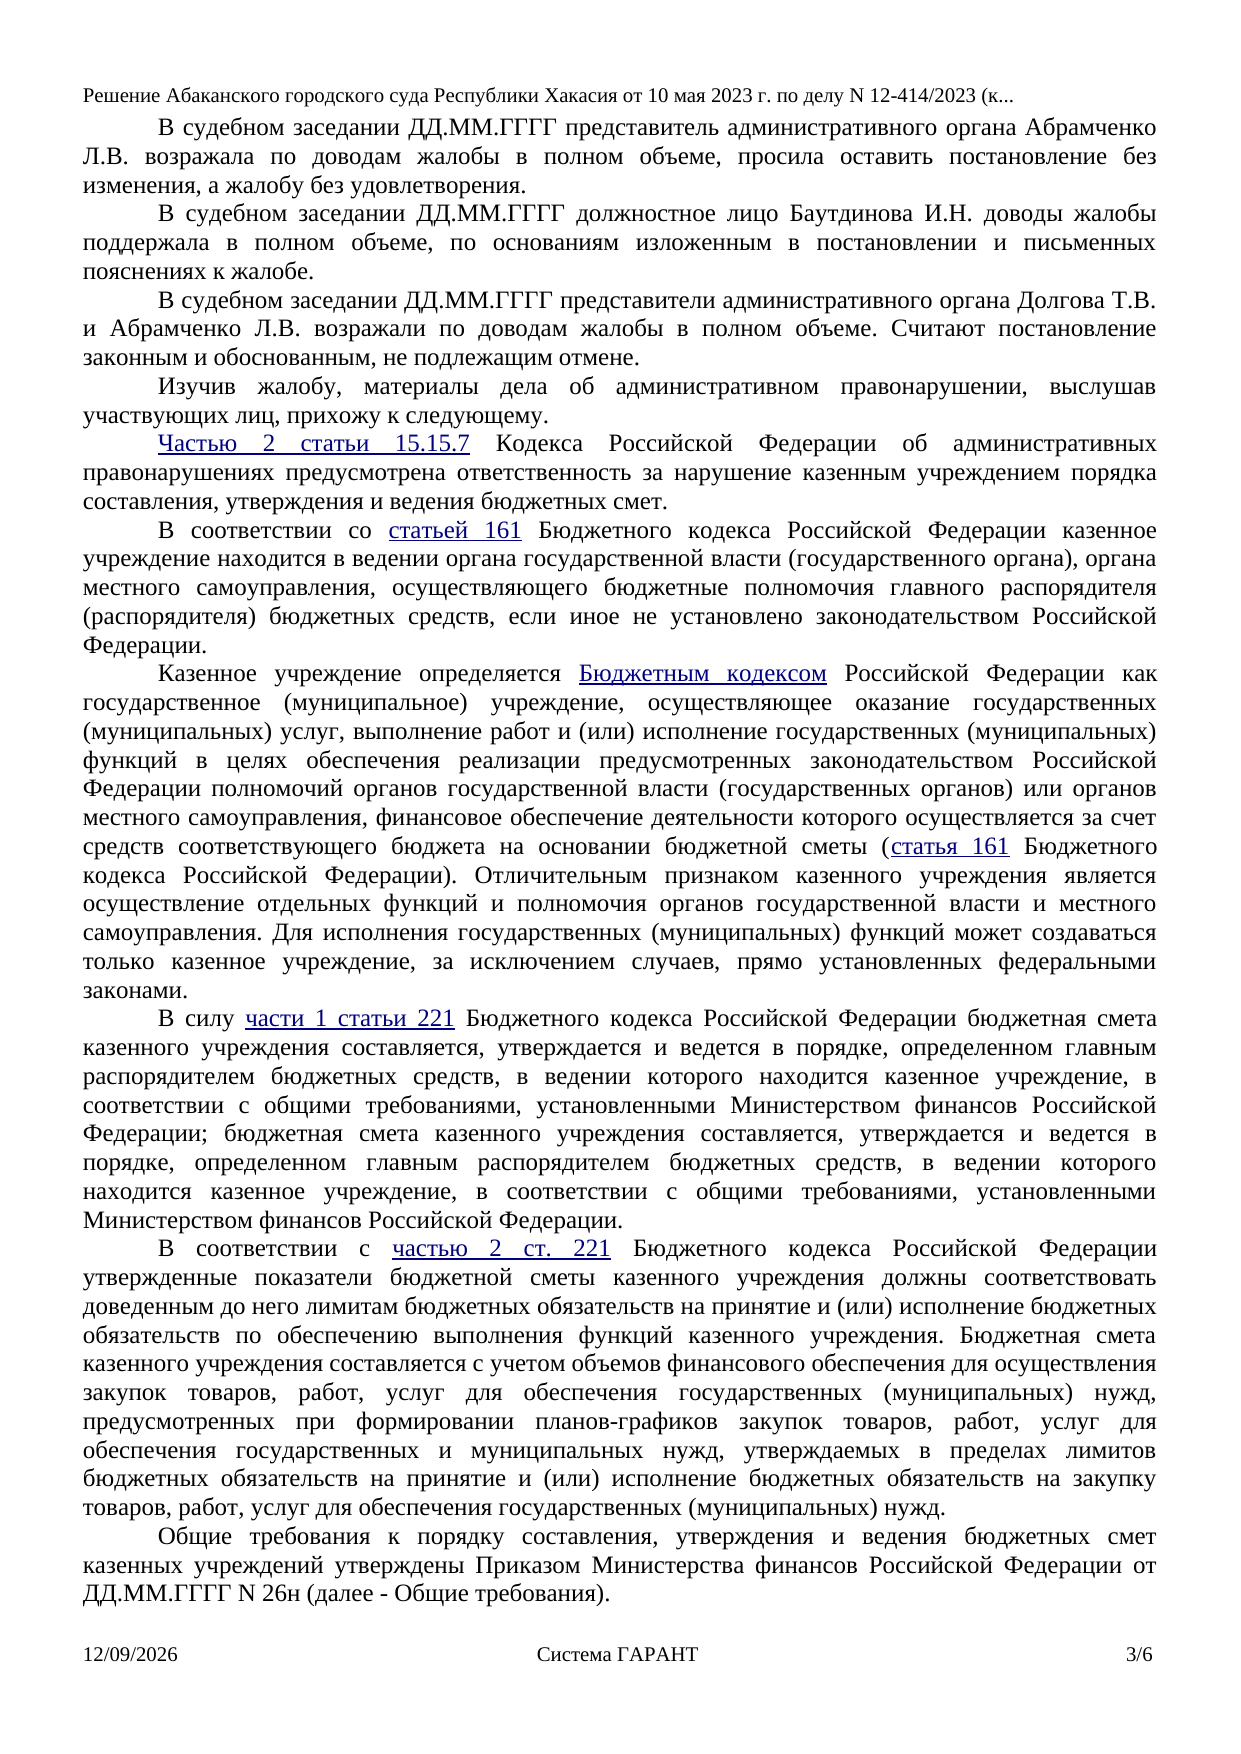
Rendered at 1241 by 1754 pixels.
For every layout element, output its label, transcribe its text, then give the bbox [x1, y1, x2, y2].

text Казенное учреждение определяется Бюджетным кодексом Российской Федерации как государственное (муниципальное) учреждение, осуществляющее оказание государственных (муниципальных) услуг, выполнение работ и (или) исполнение государственных (муниципальных) функций в целях обеспечения реализации предусмотренных законодательством Российской Федерации полномочий органов государственной власти (государственных органов) или органов местного самоуправления, финансовое обеспечение деятельности которого осуществляется за счет средств соответствующего бюджета на основании бюджетной сметы (статья 161 Бюджетного кодекса Российской Федерации). Отличительным признаком казенного учреждения является осуществление отдельных функций и полномочия органов государственной власти и местного самоуправления. Для исполнения государственных (муниципальных) функций может создаваться только казенное учреждение, за исключением случаев, прямо установленных федеральными законами. [83, 658, 1157, 1003]
text Частью 2 статьи 15.15.7 Кодекса Российской Федерации об административных правонарушениях предусмотрена ответственность за нарушение казенным учреждением порядка составления, утверждения и ведения бюджетных смет. [83, 428, 1157, 515]
text Общие требования к порядку составления, утверждения и ведения бюджетных смет казенных учреждений утверждены Приказом Министерства финансов Российской Федерации от ДД.ММ.ГГГГ N 26н (далее - Общие требования). [83, 1521, 1157, 1607]
text В соответствии с частью 2 ст. 221 Бюджетного кодекса Российской Федерации утвержденные показатели бюджетной сметы казенного учреждения должны соответствовать доведенным до него лимитам бюджетных обязательств на принятие и (или) исполнение бюджетных обязательств по обеспечению выполнения функций казенного учреждения. Бюджетная смета казенного учреждения составляется с учетом объемов финансового обеспечения для осуществления закупок товаров, работ, услуг для обеспечения государственных (муниципальных) нужд, предусмотренных при формировании планов-графиков закупок товаров, работ, услуг для обеспечения государственных и муниципальных нужд, утверждаемых в пределах лимитов бюджетных обязательств на принятие и (или) исполнение бюджетных обязательств на закупку товаров, работ, услуг для обеспечения государственных (муниципальных) нужд. [83, 1233, 1157, 1521]
text В судебном заседании ДД.ММ.ГГГГ представитель административного органа Абрамченко Л.В. возражала по доводам жалобы в полном объеме, просила оставить постановление без изменения, а жалобу без удовлетворения. [83, 112, 1157, 198]
text В судебном заседании ДД.ММ.ГГГГ представители административного органа Долгова Т.В. и Абрамченко Л.В. возражали по доводам жалобы в полном объеме. Считают постановление законным и обоснованным, не подлежащим отмене. [83, 285, 1157, 371]
text В судебном заседании ДД.ММ.ГГГГ должностное лицо Баутдинова И.Н. доводы жалобы поддержала в полном объеме, по основаниям изложенным в постановлении и письменных пояснениях к жалобе. [83, 198, 1157, 285]
text В силу части 1 статьи 221 Бюджетного кодекса Российской Федерации бюджетная смета казенного учреждения составляется, утверждается и ведется в порядке, определенном главным распорядителем бюджетных средств, в ведении которого находится казенное учреждение, в соответствии с общими требованиями, установленными Министерством финансов Российской Федерации; бюджетная смета казенного учреждения составляется, утверждается и ведется в порядке, определенном главным распорядителем бюджетных средств, в ведении которого находится казенное учреждение, в соответствии с общими требованиями, установленными Министерством финансов Российской Федерации. [83, 1003, 1157, 1233]
text В соответствии со статьей 161 Бюджетного кодекса Российской Федерации казенное учреждение находится в ведении органа государственной власти (государственного органа), органа местного самоуправления, осуществляющего бюджетные полномочия главного распорядителя (распорядителя) бюджетных средств, если иное не установлено законодательством Российской Федерации. [83, 515, 1157, 658]
text Изучив жалобу, материалы дела об административном правонарушении, выслушав участвующих лиц, прихожу к следующему. [83, 371, 1157, 428]
